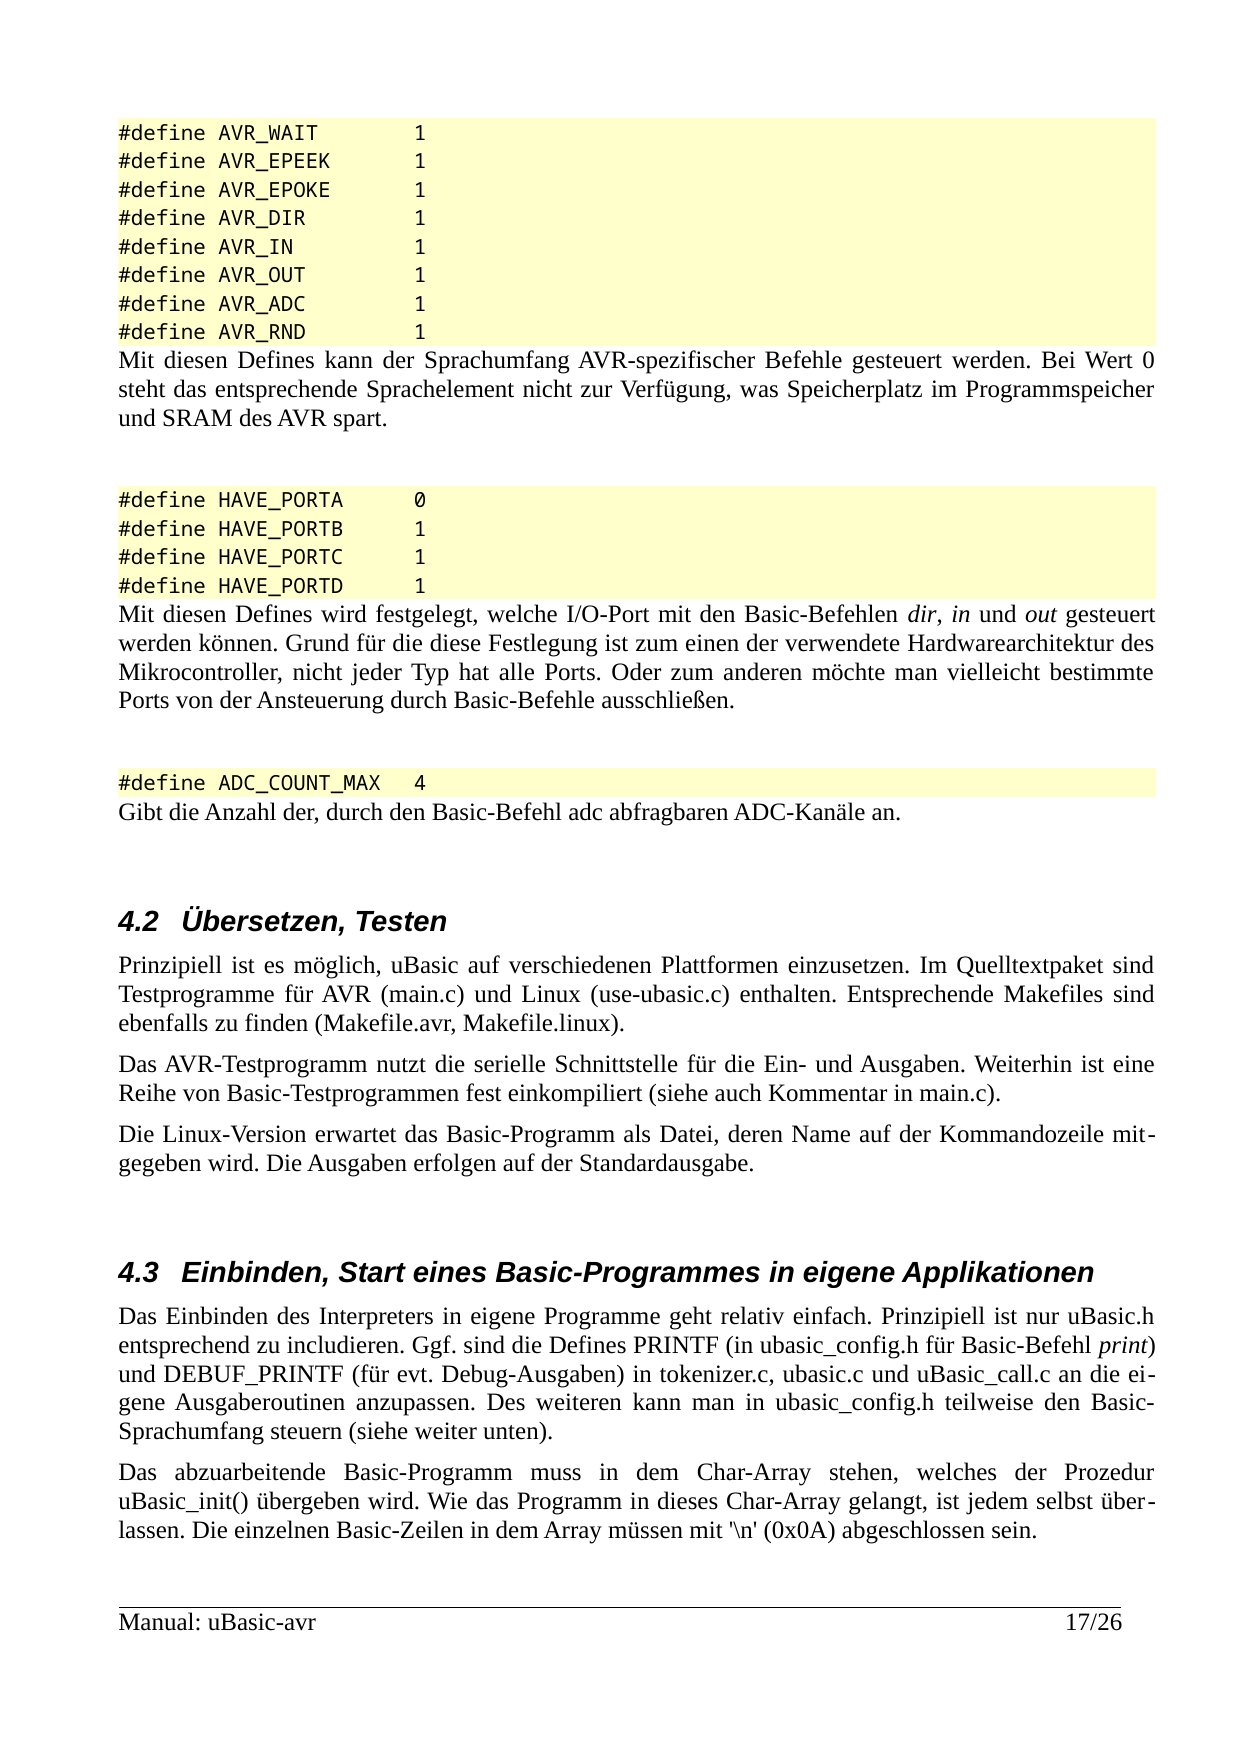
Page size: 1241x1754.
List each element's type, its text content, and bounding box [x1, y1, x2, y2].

subtitle Einbinden, Start eines Basic-Programmes in eigene Applikationen [118, 1255, 1156, 1289]
text #define AVR_EPEEK 1 [118, 147, 1156, 175]
text Das abzuarbeitende Basic-Programm muss in dem Char-Array stehen, welches der Prozedur uBasic_init() übergeben wird. Wie das Programm in dieses Char-Array gelangt, ist jedem selbst über­lassen. Die einzelnen Basic-Zeilen in dem Array müssen mit '\n' (0x0A) abgeschlossen sein. [118, 1457, 1156, 1544]
text #define AVR_EPOKE 1 [118, 175, 1156, 203]
text #define HAVE_PORTC 1 [118, 542, 1156, 571]
text Mit diesen Defines kann der Sprachumfang AVR-spezifischer Befehle gesteuert werden. Bei Wert 0 steht das entsprechende Sprachelement nicht zur Verfügung, was Speicherplatz im Programmspeicher und SRAM des AVR spart. [118, 346, 1156, 432]
subtitle Übersetzen, Testen [118, 904, 1156, 938]
text #define AVR_OUT 1 [118, 260, 1156, 289]
text Das Einbinden des Interpreters in eigene Programme geht relativ einfach. Prinzipiell ist nur uBasic.h entsprechend zu includieren. Ggf. sind die Defines PRINTF (in ubasic_config.h für Basic-Befehl print) und DEBUF_PRINTF (für evt. Debug-Ausgaben) in tokenizer.c, ubasic.c und uBasic_call.c an die ei­gene Ausgaberoutinen anzupassen. Des weiteren kann man in ubasic_config.h teilweise den Basic-Sprachumfang steuern (siehe weiter unten). [118, 1301, 1156, 1445]
text #define HAVE_PORTA 0 [118, 486, 1156, 514]
text #define HAVE_PORTB 1 [118, 514, 1156, 542]
text #define ADC_COUNT_MAX 4 [118, 768, 1156, 797]
text #define AVR_IN 1 [118, 232, 1156, 260]
text #define AVR_WAIT 1 [118, 118, 1156, 147]
text Prinzipiell ist es möglich, uBasic auf verschiedenen Plattformen einzusetzen. Im Quelltextpaket sind Testprogramme für AVR (main.c) und Linux (use-ubasic.c) enthalten. Entsprechende Makefiles sind ebenfalls zu finden (Makefile.avr, Makefile.linux). [118, 950, 1156, 1036]
text Die Linux-Version erwartet das Basic-Programm als Datei, deren Name auf der Kommandozeile mit­gegeben wird. Die Ausgaben erfolgen auf der Standardausgabe. [118, 1119, 1156, 1176]
text #define AVR_RND 1 [118, 317, 1156, 346]
text #define HAVE_PORTD 1 [118, 571, 1156, 599]
text Mit diesen Defines wird festgelegt, welche I/O-Port mit den Basic-Befehlen dir, in und out gesteuert werden können. Grund für die diese Festlegung ist zum einen der verwendete Hardwarearchitektur des Mikrocontroller, nicht jeder Typ hat alle Ports. Oder zum anderen möchte man vielleicht bestimmte Ports von der Ansteuerung durch Basic-Befehle ausschließen. [118, 599, 1156, 714]
text #define AVR_ADC 1 [118, 289, 1156, 317]
text Gibt die Anzahl der, durch den Basic-Befehl adc abfragbaren ADC-Kanäle an. [118, 797, 1156, 825]
text Das AVR-Testprogramm nutzt die serielle Schnittstelle für die Ein- und Ausgaben. Weiterhin ist eine Reihe von Basic-Testprogrammen fest einkompiliert (siehe auch Kommentar in main.c). [118, 1049, 1156, 1106]
text #define AVR_DIR 1 [118, 203, 1156, 232]
